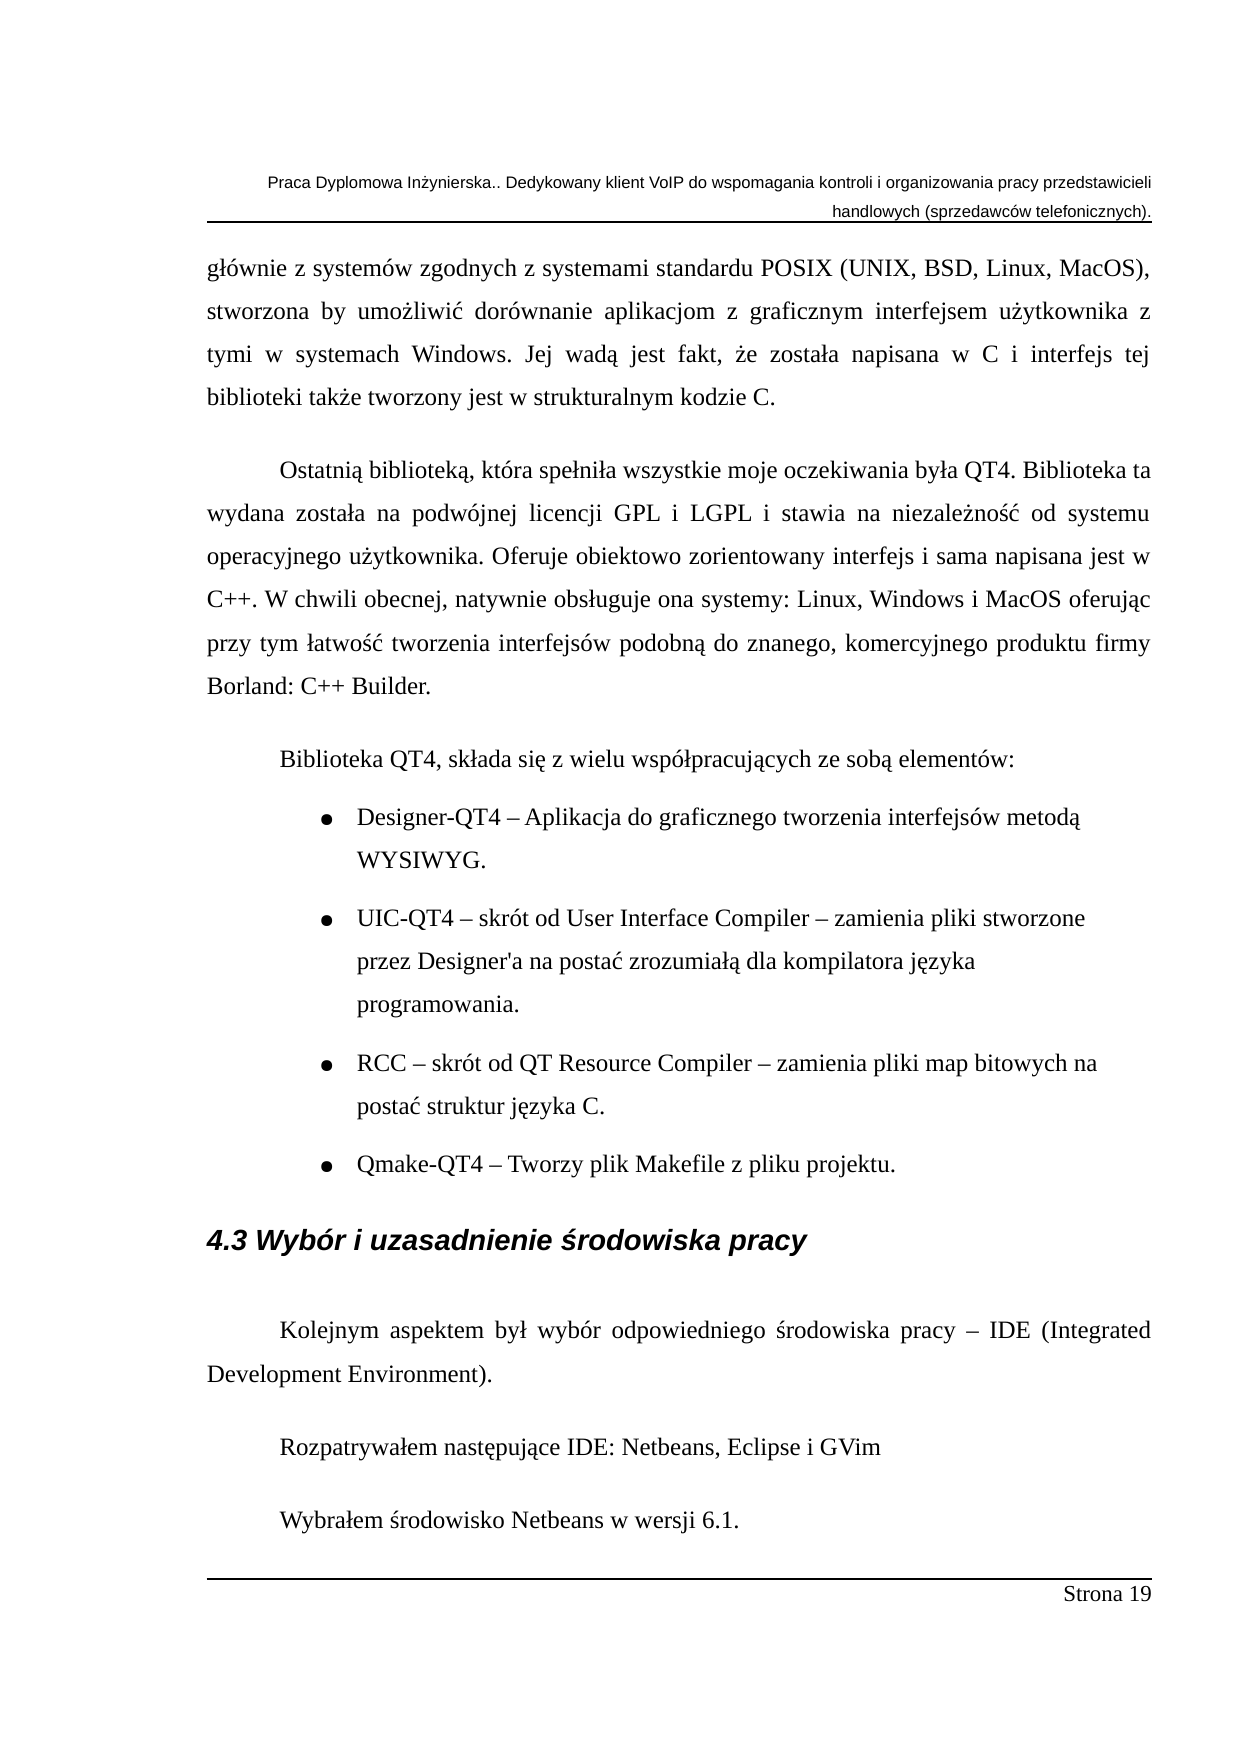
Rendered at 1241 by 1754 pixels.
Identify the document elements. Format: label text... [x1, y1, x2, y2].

text Biblioteka QT4, składa się z wielu współpracujących ze sobą elementów: [207, 744, 1152, 773]
text głównie z systemów zgodnych z systemami standardu POSIX (UNIX, BSD, Linux, MacOS), stworzona by umożliwić dorównanie aplikacjom z graficznym interfejsem użytkownika z tymi w systemach Windows. Jej wadą jest fakt, że została napisana w C i interfejs tej biblioteki także tworzony jest w strukturalnym kodzie C. [207, 253, 1152, 411]
subtitle 4.3 Wybór i uzasadnienie środowiska pracy [207, 1223, 1152, 1256]
list UIC-QT4 – skrót od User Interface Compiler – zamienia pliki stworzone przez Designer'a na postać zrozumiałą dla kompilatora języka programowania. [319, 903, 1122, 1018]
text Wybrałem środowisko Netbeans w wersji 6.1. [207, 1505, 1152, 1534]
list Designer-QT4 – Aplikacja do graficznego tworzenia interfejsów metodą WYSIWYG. [319, 802, 1122, 874]
text Kolejnym aspektem był wybór odpowiedniego środowiska pracy – IDE (Integrated Development Environment). [207, 1316, 1152, 1387]
list RCC – skrót od QT Resource Compiler – zamienia pliki map bitowych na postać struktur języka C. [319, 1048, 1122, 1119]
list Qmake-QT4 – Tworzy plik Makefile z pliku projektu. [319, 1149, 1122, 1178]
text Ostatnią biblioteką, która spełniła wszystkie moje oczekiwania była QT4. Biblioteka ta wydana została na podwójnej licencji GPL i LGPL i stawia na niezależność od systemu operacyjnego użytkownika. Oferuje obiektowo zorientowany interfejs i sama napisana jest w C++. W chwili obecnej, natywnie obsługuje ona systemy: Linux, Windows i MacOS oferując przy tym łatwość tworzenia interfejsów podobną do znanego, komercyjnego produktu firmy Borland: C++ Builder. [207, 455, 1152, 699]
text Rozpatrywałem następujące IDE: Netbeans, Eclipse i GVim [207, 1432, 1152, 1461]
